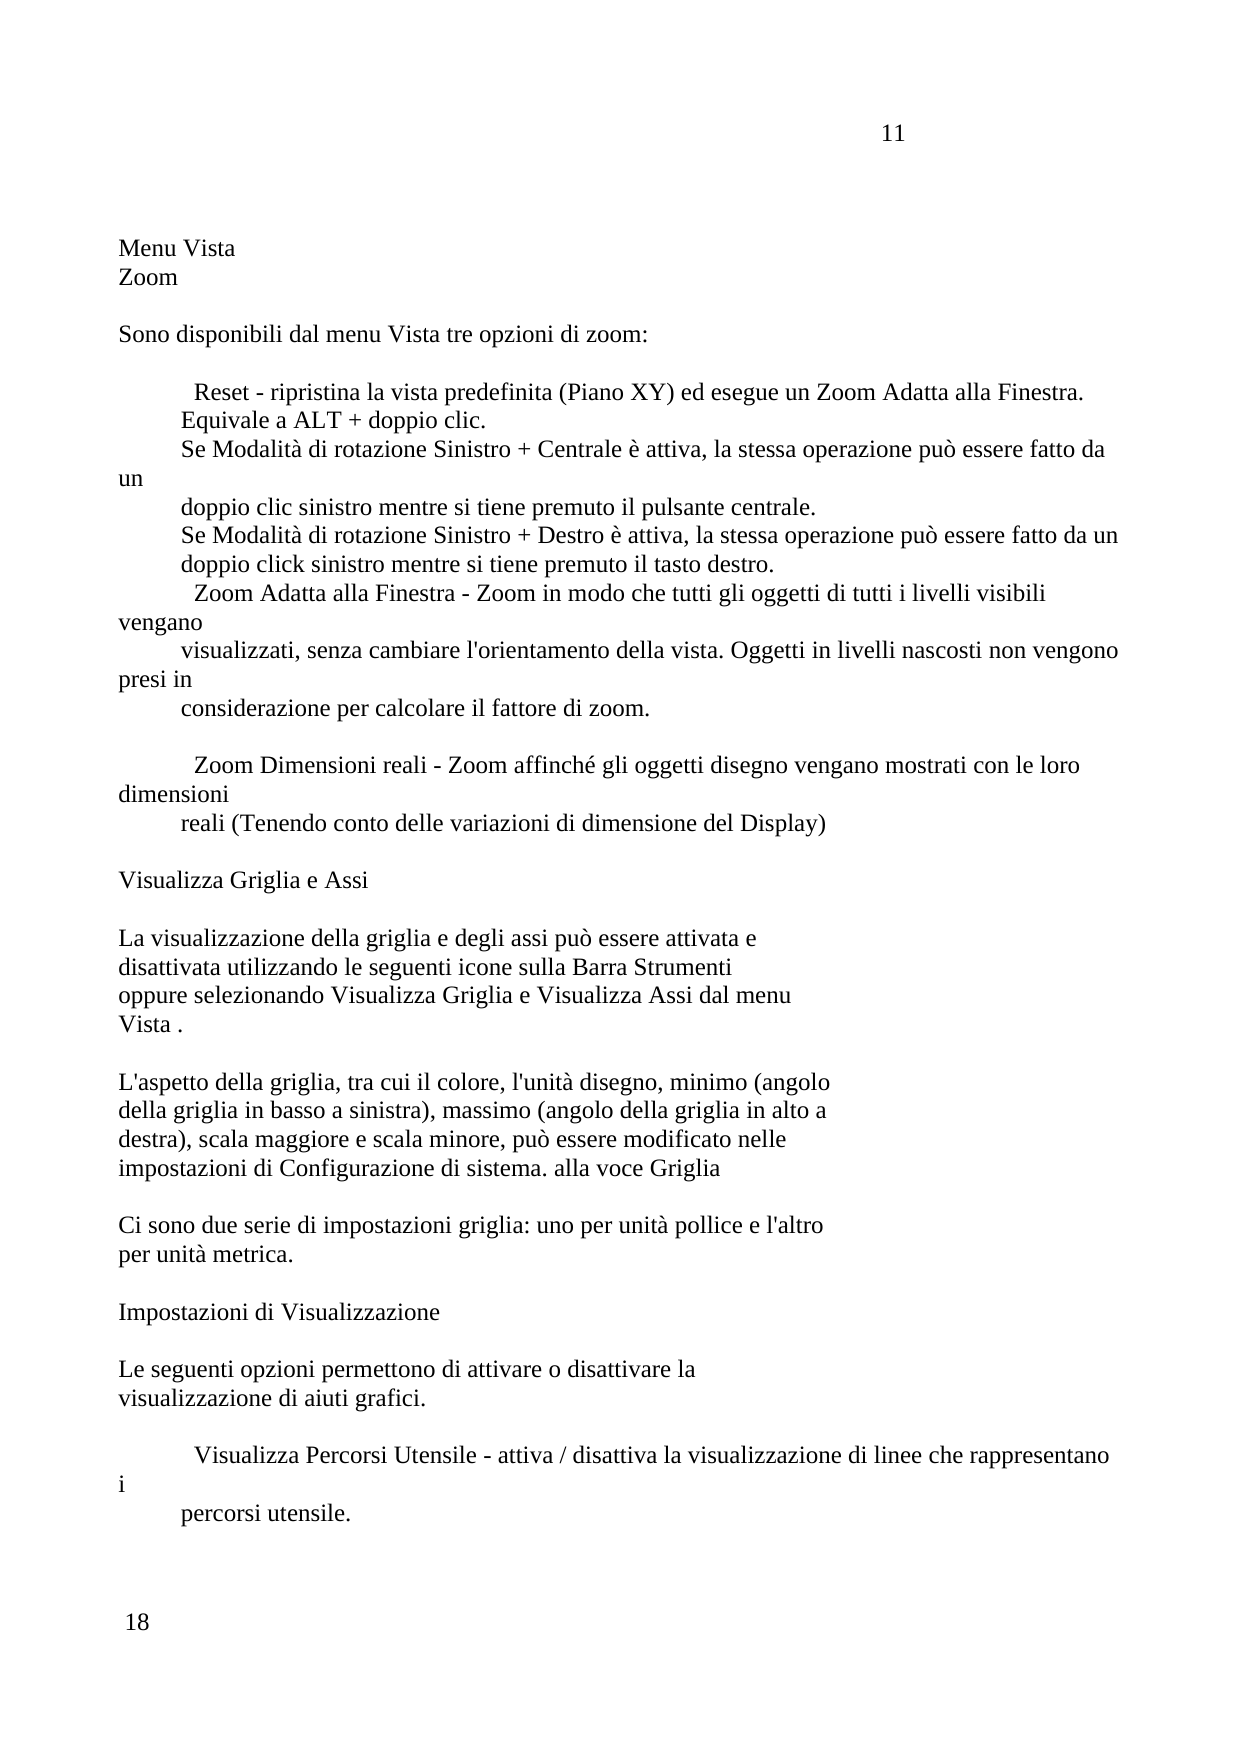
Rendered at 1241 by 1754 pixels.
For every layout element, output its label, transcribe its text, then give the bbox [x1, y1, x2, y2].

text  Reset - ripristina la vista predefinita (Piano XY) ed esegue un Zoom Adatta alla Finestra. [118, 377, 1122, 406]
text oppure selezionando Visualizza Griglia e Visualizza Assi dal menu [118, 981, 1122, 1009]
text doppio clic sinistro mentre si tiene premuto il pulsante centrale. [118, 492, 1122, 521]
text L'aspetto della griglia, tra cui il colore, l'unità disegno, minimo (angolo [118, 1067, 1122, 1096]
text Ci sono due serie di impostazioni griglia: uno per unità pollice e l'altro [118, 1211, 1122, 1239]
text Impostazioni di Visualizzazione [118, 1297, 1122, 1326]
text 11 [118, 118, 1122, 147]
text Equivale a ALT + doppio clic. [118, 406, 1122, 434]
text  Zoom Dimensioni reali - Zoom affinché gli oggetti disegno vengano mostrati con le loro dimensioni [118, 751, 1122, 808]
text  Zoom Adatta alla Finestra - Zoom in modo che tutti gli oggetti di tutti i livelli visibili vengano [118, 578, 1122, 636]
text La visualizzazione della griglia e degli assi può essere attivata e [118, 923, 1122, 952]
text per unità metrica. [118, 1239, 1122, 1268]
text Le seguenti opzioni permettono di attivare o disattivare la [118, 1354, 1122, 1383]
text doppio click sinistro mentre si tiene premuto il tasto destro. [118, 549, 1122, 578]
text Se Modalità di rotazione Sinistro + Centrale è attiva, la stessa operazione può essere fatto da un [118, 434, 1122, 492]
text Vista . [118, 1009, 1122, 1038]
text reali (Tenendo conto delle variazioni di dimensione del Display) [118, 808, 1122, 837]
text destra), scala maggiore e scala minore, può essere modificato nelle [118, 1124, 1122, 1153]
text  Visualizza Percorsi Utensile - attiva / disattiva la visualizzazione di linee che rappresentano i [118, 1441, 1122, 1498]
text Sono disponibili dal menu Vista tre opzioni di zoom: [118, 319, 1122, 348]
text Visualizza Griglia e Assi [118, 866, 1122, 894]
text disattivata utilizzando le seguenti icone sulla Barra Strumenti [118, 952, 1122, 981]
text visualizzazione di aiuti grafici. [118, 1383, 1122, 1412]
text Menu Vista [118, 233, 1122, 262]
text impostazioni di Configurazione di sistema. alla voce Griglia [118, 1153, 1122, 1182]
text visualizzati, senza cambiare l'orientamento della vista. Oggetti in livelli nascosti non vengono presi in [118, 636, 1122, 693]
text Se Modalità di rotazione Sinistro + Destro è attiva, la stessa operazione può essere fatto da un [118, 521, 1122, 549]
text della griglia in basso a sinistra), massimo (angolo della griglia in alto a [118, 1096, 1122, 1124]
text considerazione per calcolare il fattore di zoom. [118, 693, 1122, 722]
text Zoom [118, 262, 1122, 291]
text percorsi utensile. [118, 1498, 1122, 1527]
